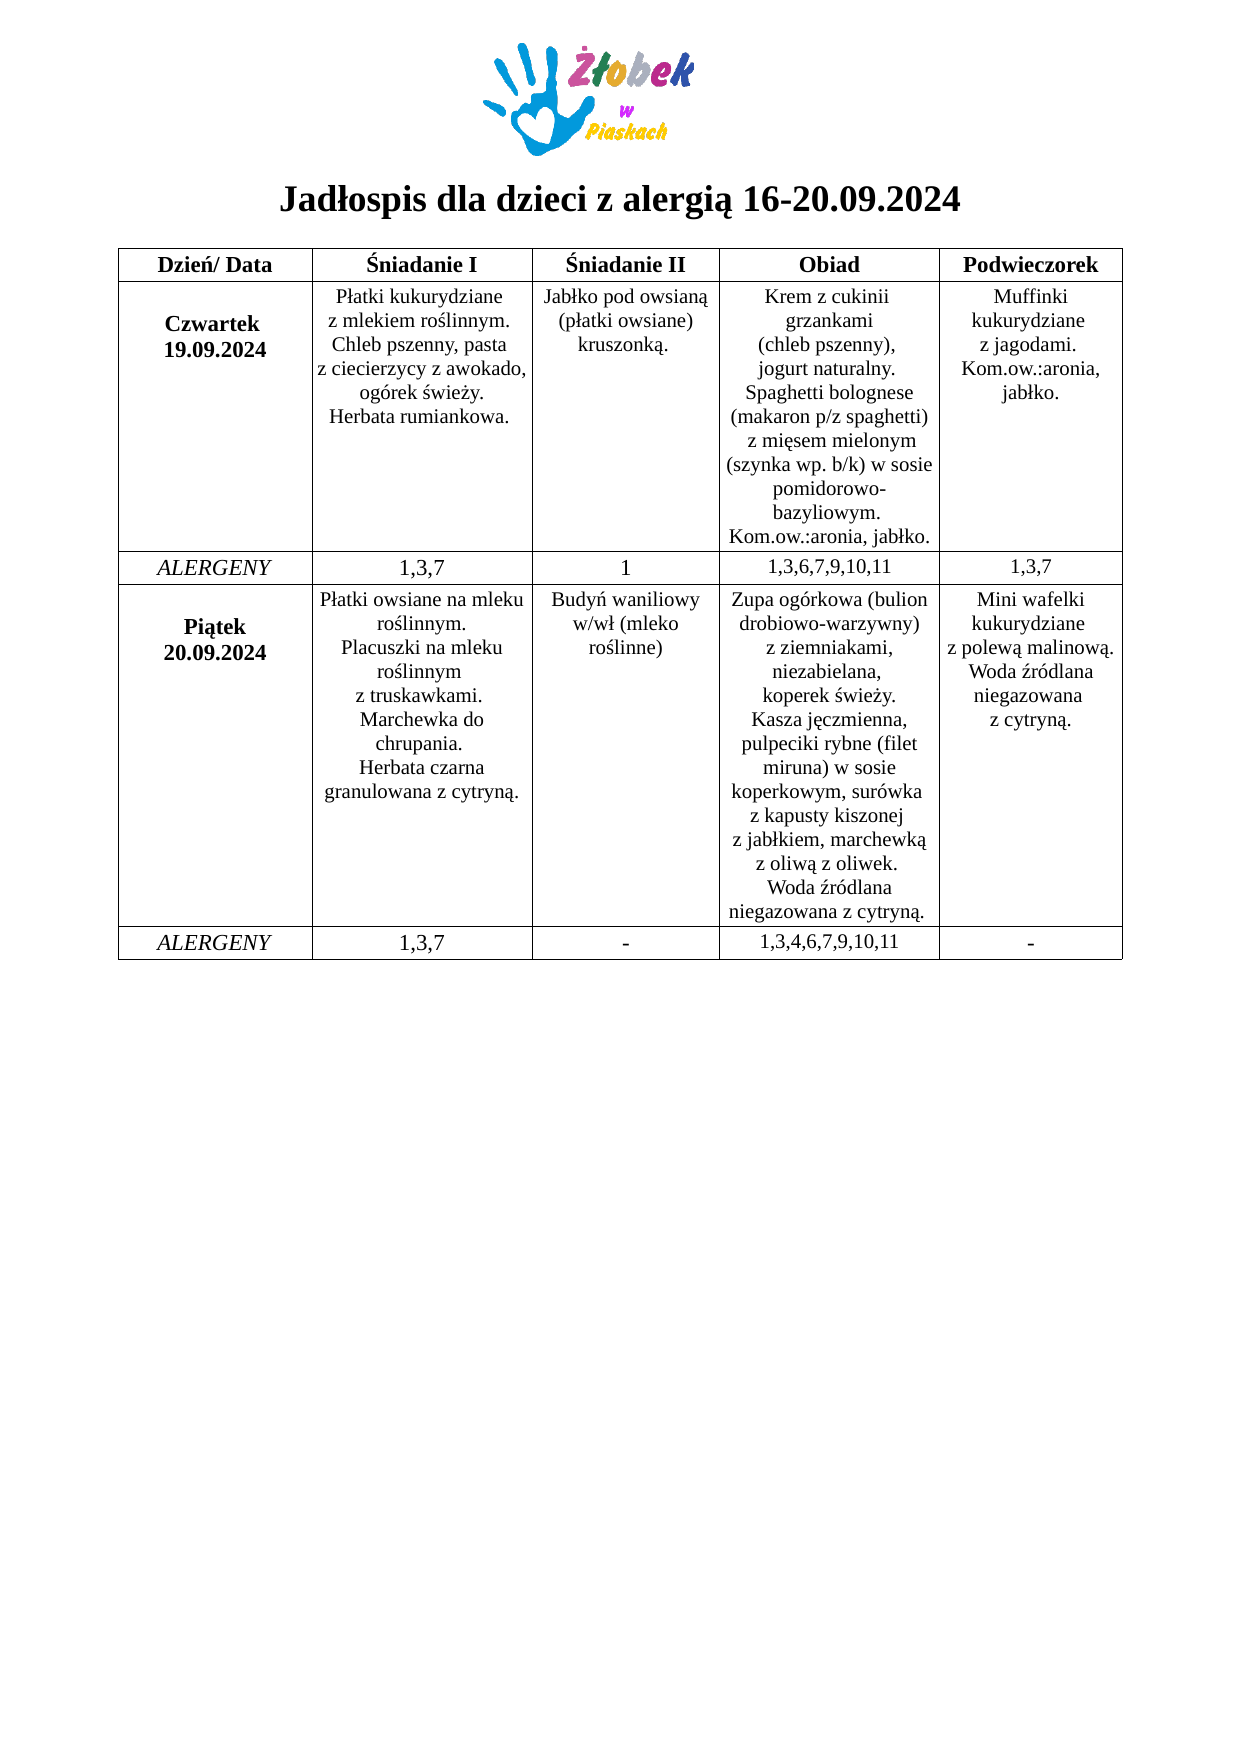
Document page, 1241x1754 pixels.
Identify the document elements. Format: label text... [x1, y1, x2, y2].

table_cell - [533, 927, 719, 958]
table_cell 1,3,6,7,9,10,11 [720, 552, 939, 583]
table_cell Jabłko pod owsianą (płatki owsiane) kruszonką. [533, 282, 719, 551]
table_header Dzień/ Data [119, 249, 312, 281]
table_cell Piątek 20.09.2024 [119, 585, 312, 926]
table_header Podwieczorek [940, 249, 1122, 281]
text Jadłospis dla dzieci z alergią 16-20.09.2024 [118, 176, 1122, 248]
table_cell 1,3,7 [940, 552, 1122, 583]
table_header Śniadanie II [533, 249, 719, 281]
table_cell 1,3,7 [313, 927, 532, 958]
table_cell Krem z cukinii grzankami (chleb pszenny), jogurt naturalny. Spaghetti bolognese (makaron p/z spaghetti) z mięsem mielonym (szynka wp. b/k) w sosie pomidorowo-bazyliowym. Kom.ow.:aronia, jabłko. [720, 282, 939, 551]
table_cell Czwartek 19.09.2024 [119, 282, 312, 551]
table_cell Płatki kukurydziane z mlekiem roślinnym. Chleb pszenny, pasta z ciecierzycy z awokado, ogórek świeży. Herbata rumiankowa. [313, 282, 532, 551]
table_cell 1,3,4,6,7,9,10,11 [720, 927, 939, 958]
table_cell Mini wafelki kukurydziane z polewą malinową. Woda źródlana niegazowana z cytryną. [940, 585, 1122, 926]
table_cell 1,3,7 [313, 552, 532, 583]
table_cell ALERGENY [119, 927, 312, 958]
table_header Obiad [720, 249, 939, 281]
table_cell Muffinki kukurydziane z jagodami. Kom.ow.:aronia, jabłko. [940, 282, 1122, 551]
table_cell ALERGENY [119, 552, 312, 583]
table_cell - [940, 927, 1122, 958]
table_header Śniadanie I [313, 249, 532, 281]
table_cell Zupa ogórkowa (bulion drobiowo-warzywny) z ziemniakami, niezabielana, koperek świeży. Kasza jęczmienna, pulpeciki rybne (filet miruna) w sosie koperkowym, surówka z kapusty kiszonej z jabłkiem, marchewką z oliwą z oliwek. Woda źródlana niegazowana z cytryną. [720, 585, 939, 926]
picture [483, 43, 694, 156]
table_cell Płatki owsiane na mleku roślinnym. Placuszki na mleku roślinnym z truskawkami. Marchewka do chrupania. Herbata czarna granulowana z cytryną. [313, 585, 532, 926]
picture [518, 108, 554, 143]
table_cell 1 [533, 552, 719, 583]
table_cell Budyń waniliowy w/wł (mleko roślinne) [533, 585, 719, 926]
